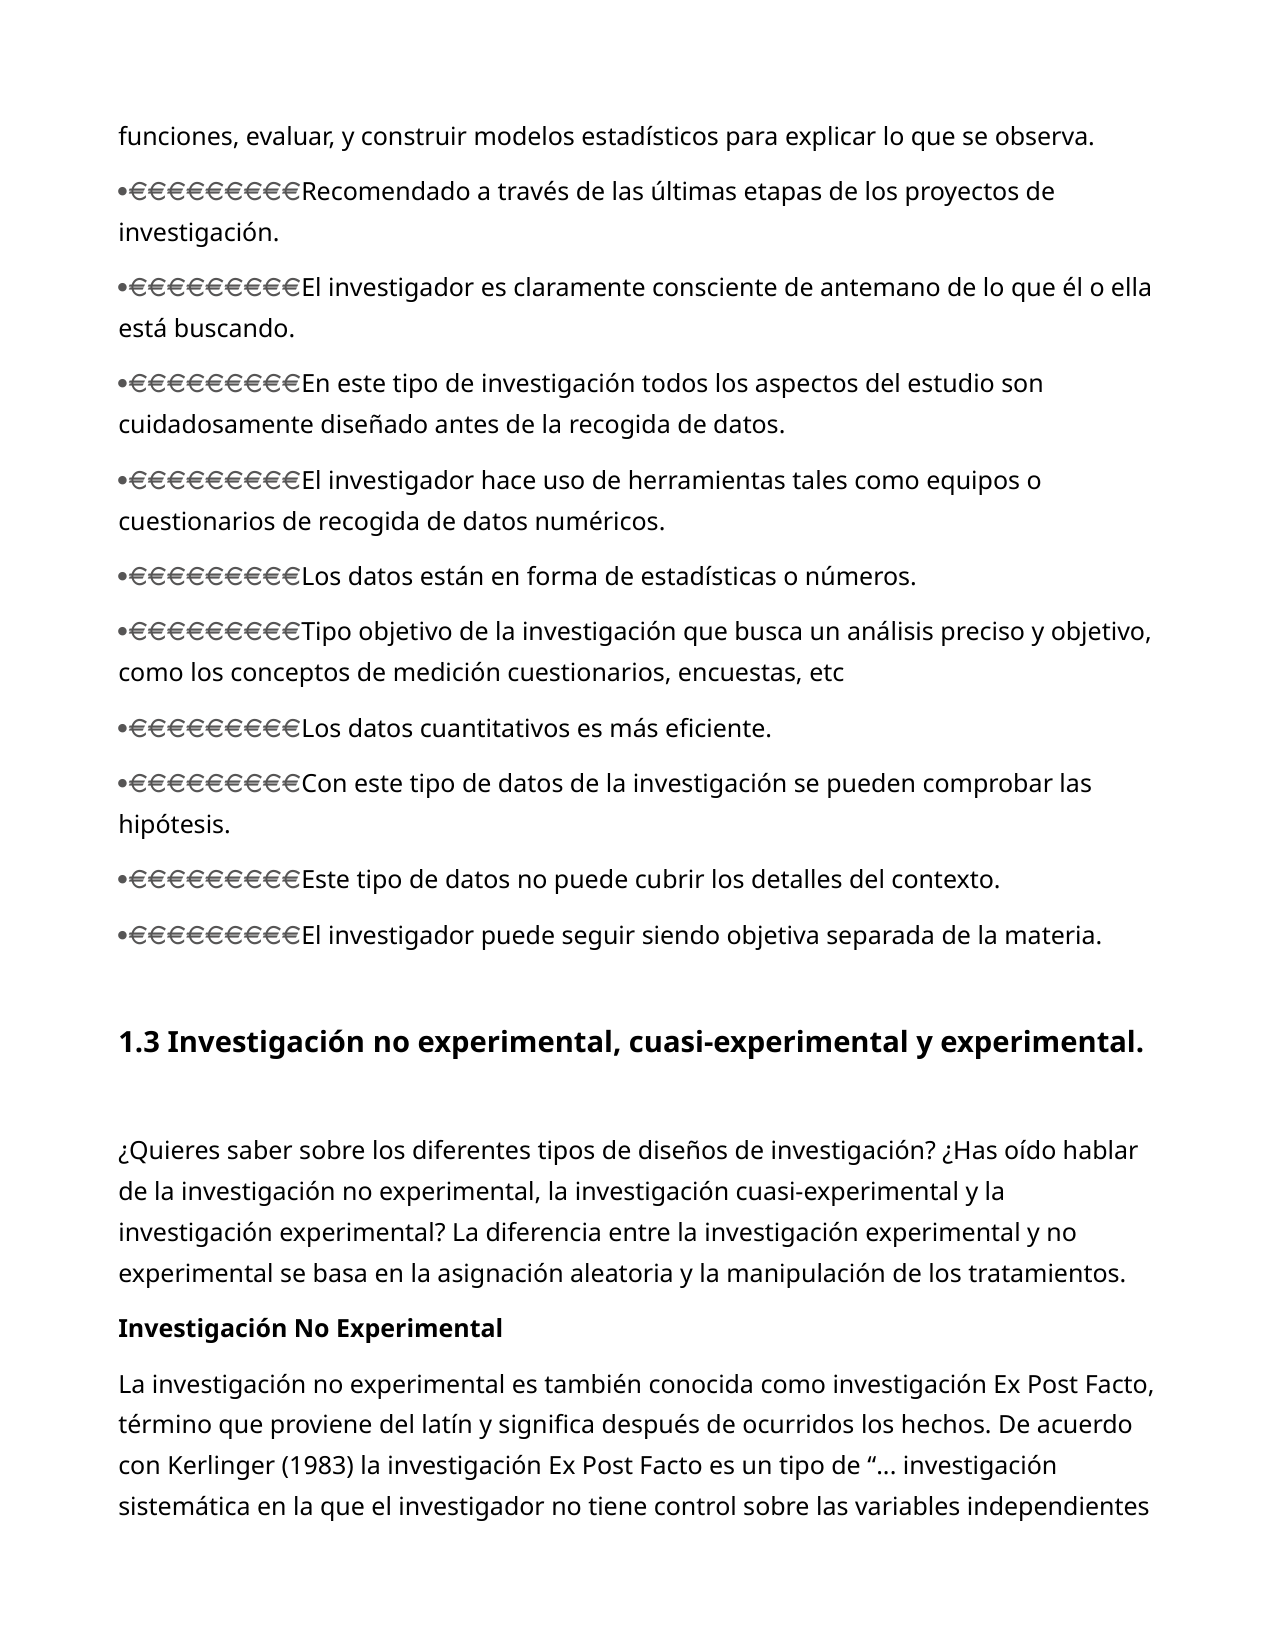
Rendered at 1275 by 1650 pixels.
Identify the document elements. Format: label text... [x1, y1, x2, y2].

text · Tipo objetivo de la investigación que busca un análisis preciso y objetivo, como los conceptos de medición cuestionarios, encuestas, etc [118, 614, 1157, 689]
text · En este tipo de investigación todos los aspectos del estudio son cuidadosamente diseñado antes de la recogida de datos. [118, 366, 1157, 441]
text Investigación No Experimental [118, 1311, 1157, 1345]
text ¿Quieres saber sobre los diferentes tipos de diseños de investigación? ¿Has oído hablar de la investigación no experimental, la investigación cuasi-experimental y la investigación experimental? La diferencia entre la investigación experimental y no experimental se basa en la asignación aleatoria y la manipulación de los tratamientos. [118, 1133, 1157, 1289]
text · Los datos cuantitativos es más eficiente. [118, 710, 1157, 744]
text funciones, evaluar, y construir modelos estadísticos para explicar lo que se observa. [118, 118, 1157, 152]
text · Recomendado a través de las últimas etapas de los proyectos de investigación. [118, 173, 1157, 248]
text · Este tipo de datos no puede cubrir los detalles del contexto. [118, 862, 1157, 896]
text La investigación no experimental es también conocida como investigación Ex Post Facto, término que proviene del latín y significa después de ocurridos los hechos. De acuerdo con Kerlinger (1983) la investigación Ex Post Facto es un tipo de “... investigación sistemática en la que el investigador no tiene control sobre las variables independientes [118, 1366, 1157, 1523]
text 1.3 Investigación no experimental, cuasi-experimental y experimental. [118, 1022, 1157, 1061]
text · Con este tipo de datos de la investigación se pueden comprobar las hipótesis. [118, 766, 1157, 841]
text · El investigador puede seguir siendo objetiva separada de la materia. [118, 917, 1157, 951]
text · El investigador hace uso de herramientas tales como equipos o cuestionarios de recogida de datos numéricos. [118, 462, 1157, 537]
text · Los datos están en forma de estadísticas o números. [118, 558, 1157, 593]
text · El investigador es claramente consciente de antemano de lo que él o ella está buscando. [118, 270, 1157, 345]
